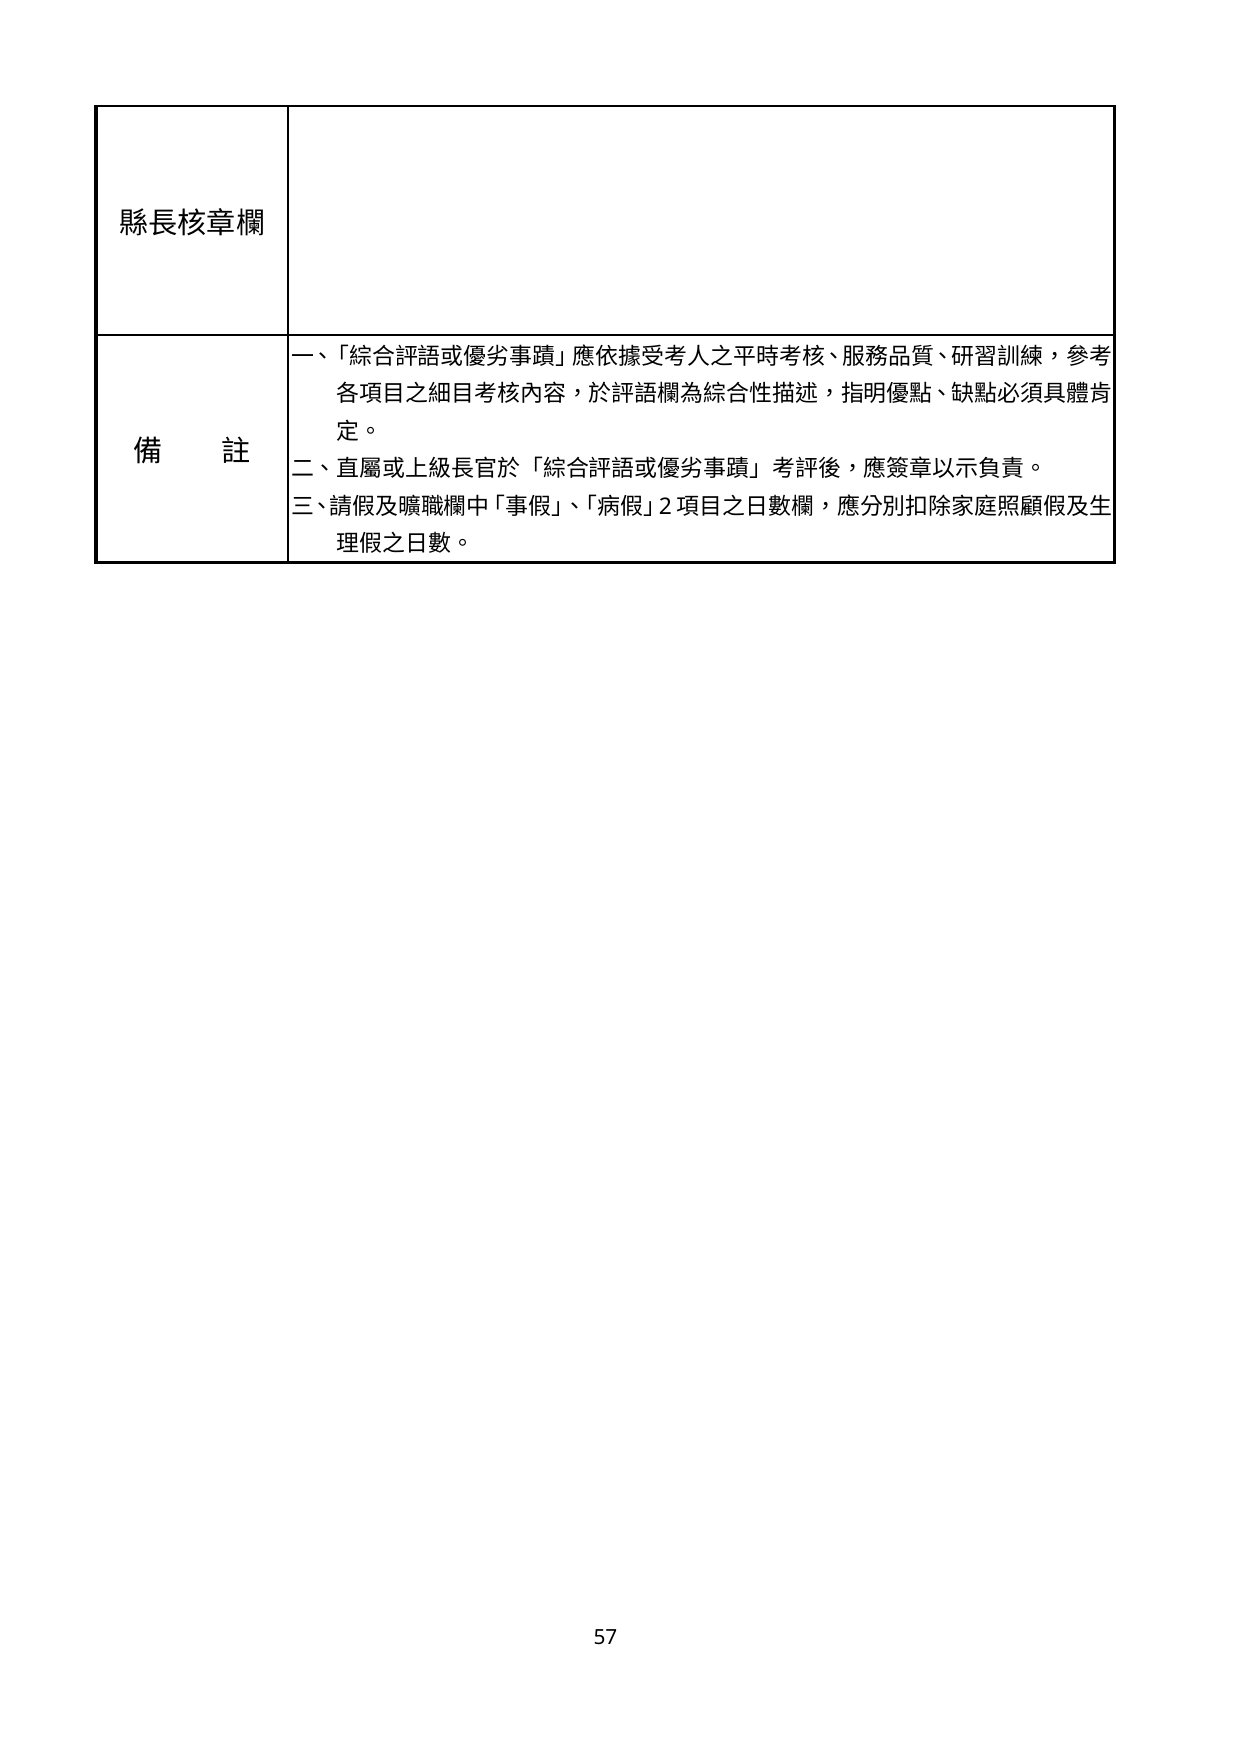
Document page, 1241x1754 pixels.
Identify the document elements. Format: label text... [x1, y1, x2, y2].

table_cell 一、「綜合評語或優劣事蹟」應依據受考人之平時考核、服務品質、研習訓練，參考各項目之細目考核內容，於評語欄為綜合性描述，指明優點、缺點必須具體肯定。 二、直屬或上級長官於「綜合評語或優劣事蹟」考評後，應簽章以示負責。 三、請假及曠職欄中「事假」、「病假」2項目之日數欄，應分別扣除家庭照顧假及生理假之日數。 [289, 336, 1113, 561]
table_cell 備 註 [98, 336, 287, 561]
table_cell 縣長核章欄 [98, 107, 287, 334]
table_cell [289, 107, 1113, 334]
